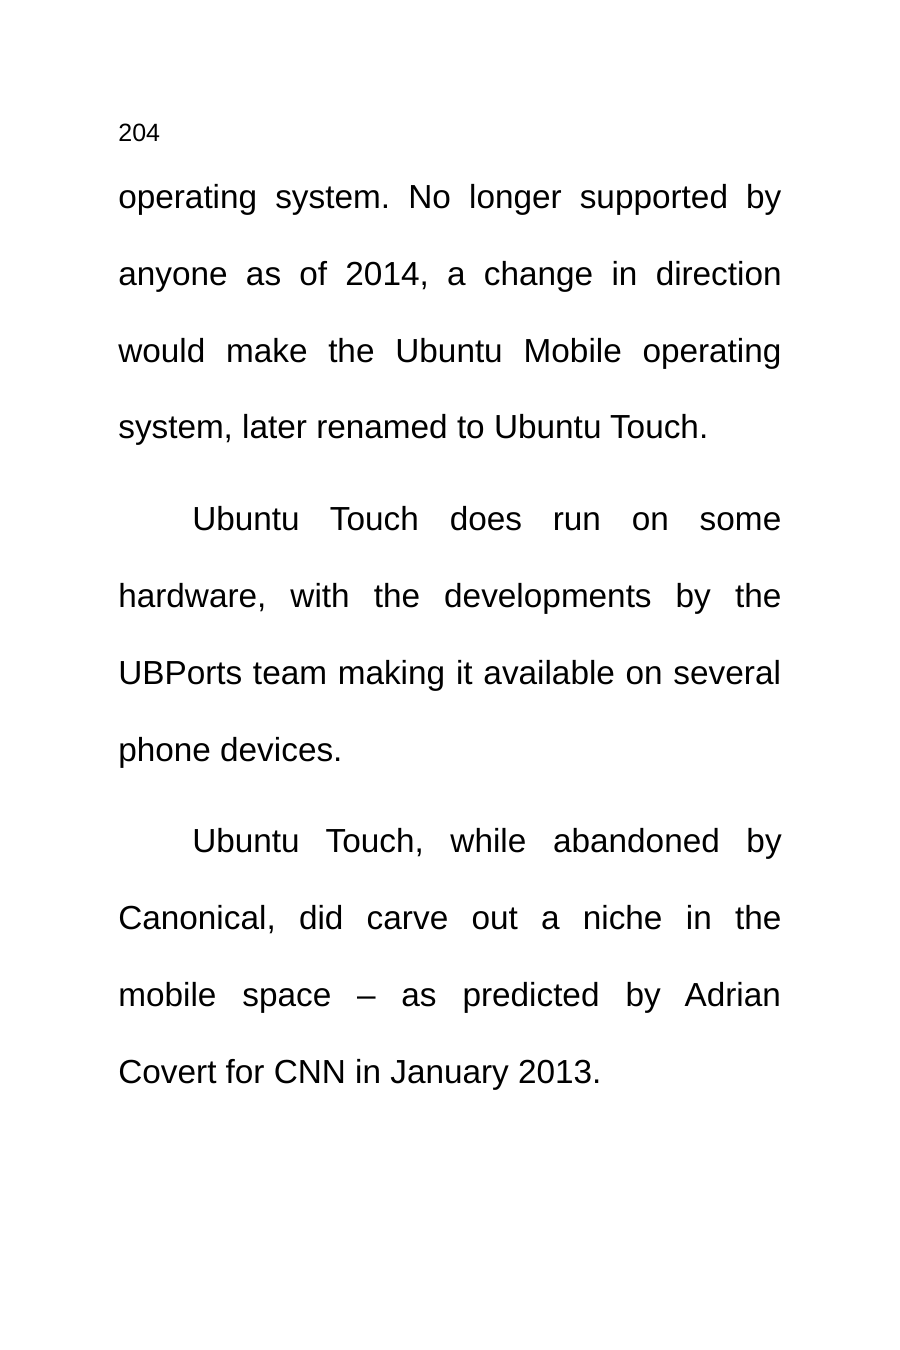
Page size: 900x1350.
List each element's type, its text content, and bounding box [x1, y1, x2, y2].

text Ubuntu Touch does run on some hardware, with the developments by the UBPorts team making it available on several phone devices. [118, 499, 782, 768]
text operating system. No longer supported by anyone as of 2014, a change in direction would make the Ubuntu Mobile operating system, later renamed to Ubuntu Touch. [118, 177, 782, 446]
text Ubuntu Touch, while abandoned by Canonical, did carve out a niche in the mobile space – as predicted by Adrian Covert for CNN in January 2013. [118, 821, 782, 1090]
